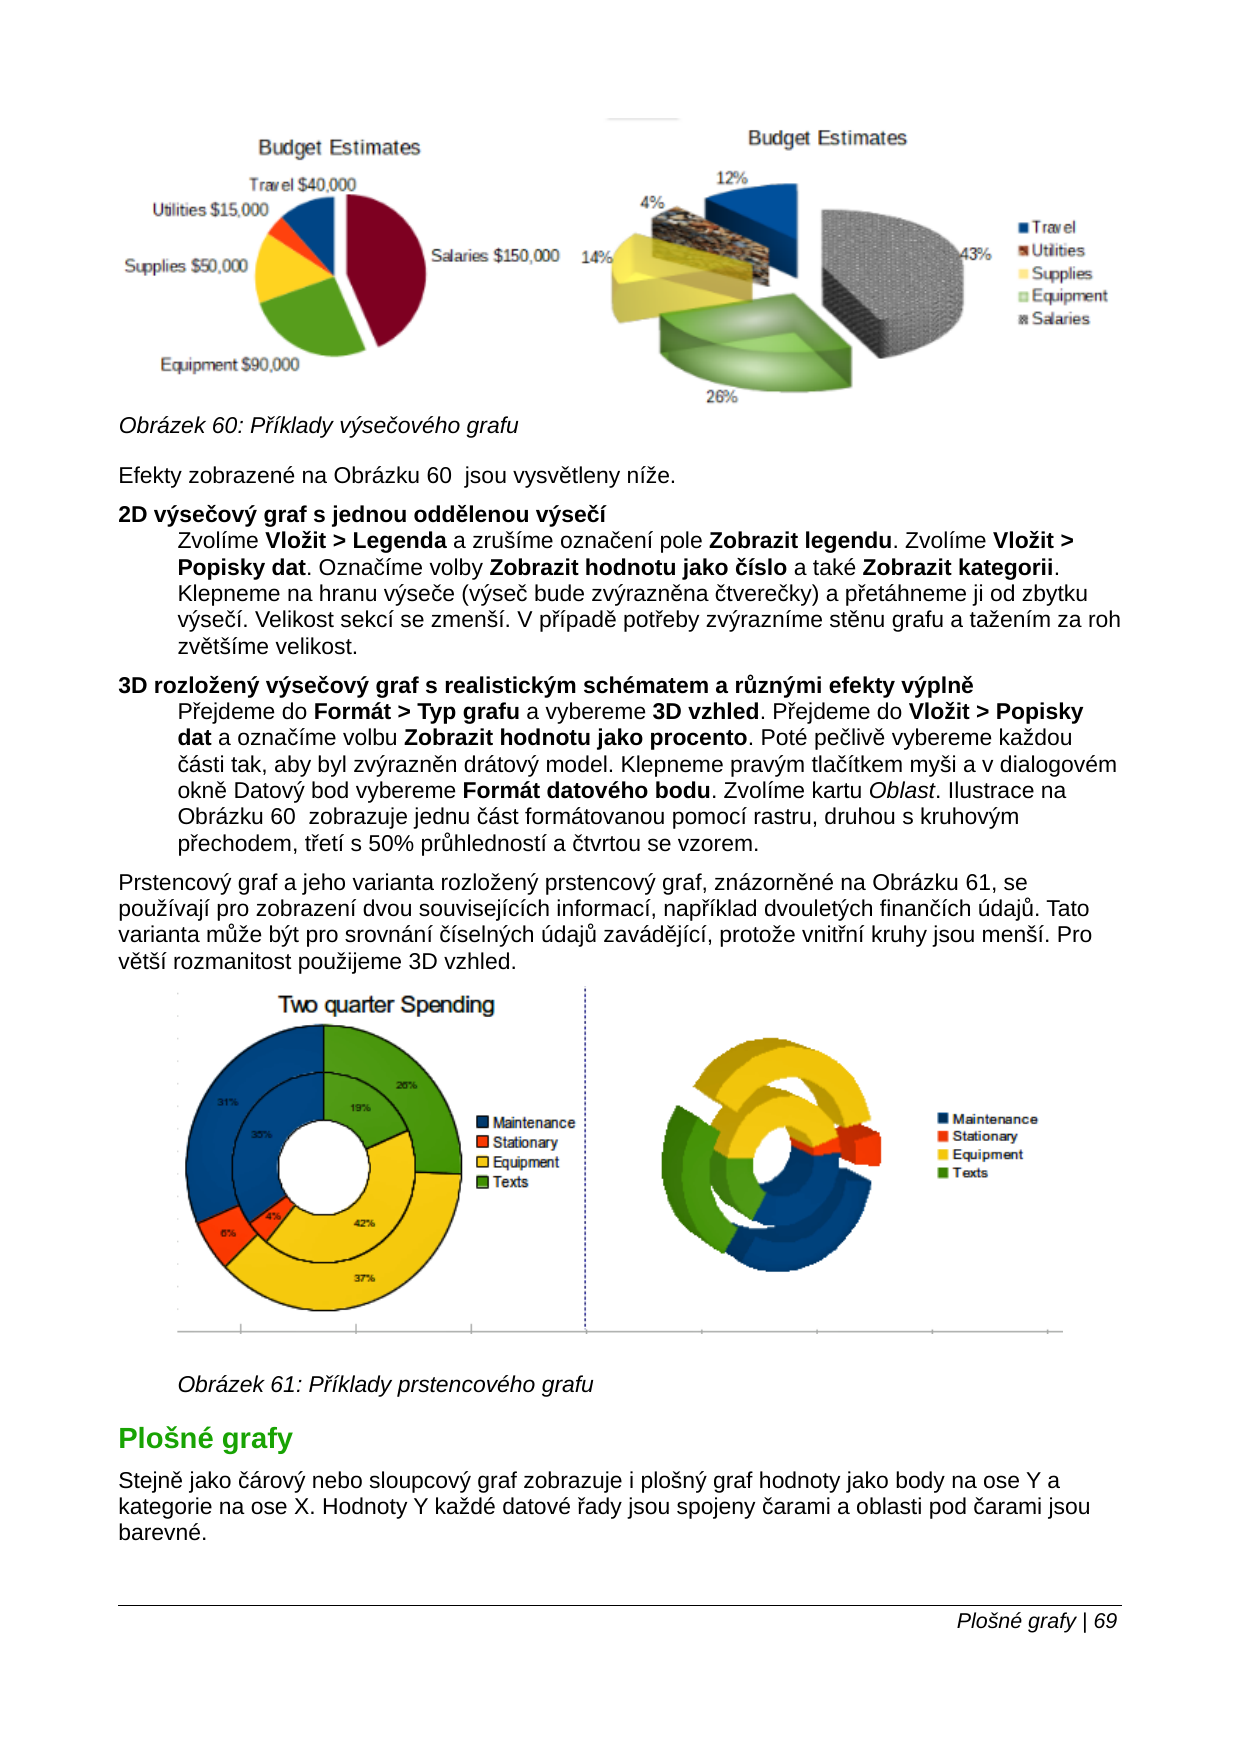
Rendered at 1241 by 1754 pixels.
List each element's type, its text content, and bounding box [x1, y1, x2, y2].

text 3D rozložený výsečový graf s realistickým schématem a různými efekty výplně [118, 672, 1122, 698]
text Obrázek 60: Příklady výsečového grafu [119, 412, 1122, 438]
text Stejně jako čárový nebo sloupcový graf zobrazuje i plošný graf hodnoty jako body na ose Y a kategorie na ose X. Hodnoty Y každé datové řady jsou spojeny čarami a oblasti pod čarami jsou barevné. [118, 1467, 1122, 1546]
text Prstencový graf a jeho varianta rozložený prstencový graf, znázorněné na Obrázku 61, se používají pro zobrazení dvou souvisejících informací, například dvouletých finančích údajů. Tato varianta může být pro srovnání číselných údajů zavádějící, protože vnitřní kruhy jsou menší. Pro větší rozmanitost použijeme 3D vzhled. [118, 868, 1122, 974]
text Obrázek 61: Příklady prstencového grafu [177, 1371, 1063, 1398]
text Přejdeme do Formát > Typ grafu a vybereme 3D vzhled. Přejdeme do Vložit > Popisky dat a označíme volbu Zobrazit hodnotu jako procento. Poté pečlivě vybereme každou části tak, aby byl zvýrazněn drátový model. Klepneme pravým tlačítkem myši a v dialogovém okně Datový bod vybereme Formát datového bodu. Zvolíme kartu Oblast. Ilustrace na Obrázku 60 zobrazuje jednu část formátovanou pomocí rastru, druhou s kruhovým přechodem, třetí s 50% průhledností a čtvrtou se vzorem. [177, 698, 1122, 856]
picture [118, 118, 1122, 412]
list Efekty zobrazené na Obrázku 60 jsou vysvětleny níže. [118, 462, 1122, 488]
text Zvolíme Vložit > Legenda a zrušíme označení pole Zobrazit legendu. Zvolíme Vložit > Popisky dat. Označíme volby Zobrazit hodnotu jako číslo a také Zobrazit kategorii. Klepneme na hranu výseče (výseč bude zvýrazněna čtverečky) a přetáhneme ji od zbytku výsečí. Velikost sekcí se zmenší. V případě potřeby zvýrazníme stěnu grafu a tažením za roh zvětšíme velikost. [177, 527, 1122, 659]
picture [177, 986, 1063, 1334]
text 2D výsečový graf s jednou oddělenou výsečí [118, 501, 1122, 527]
subtitle Plošné grafy [118, 1421, 1122, 1455]
